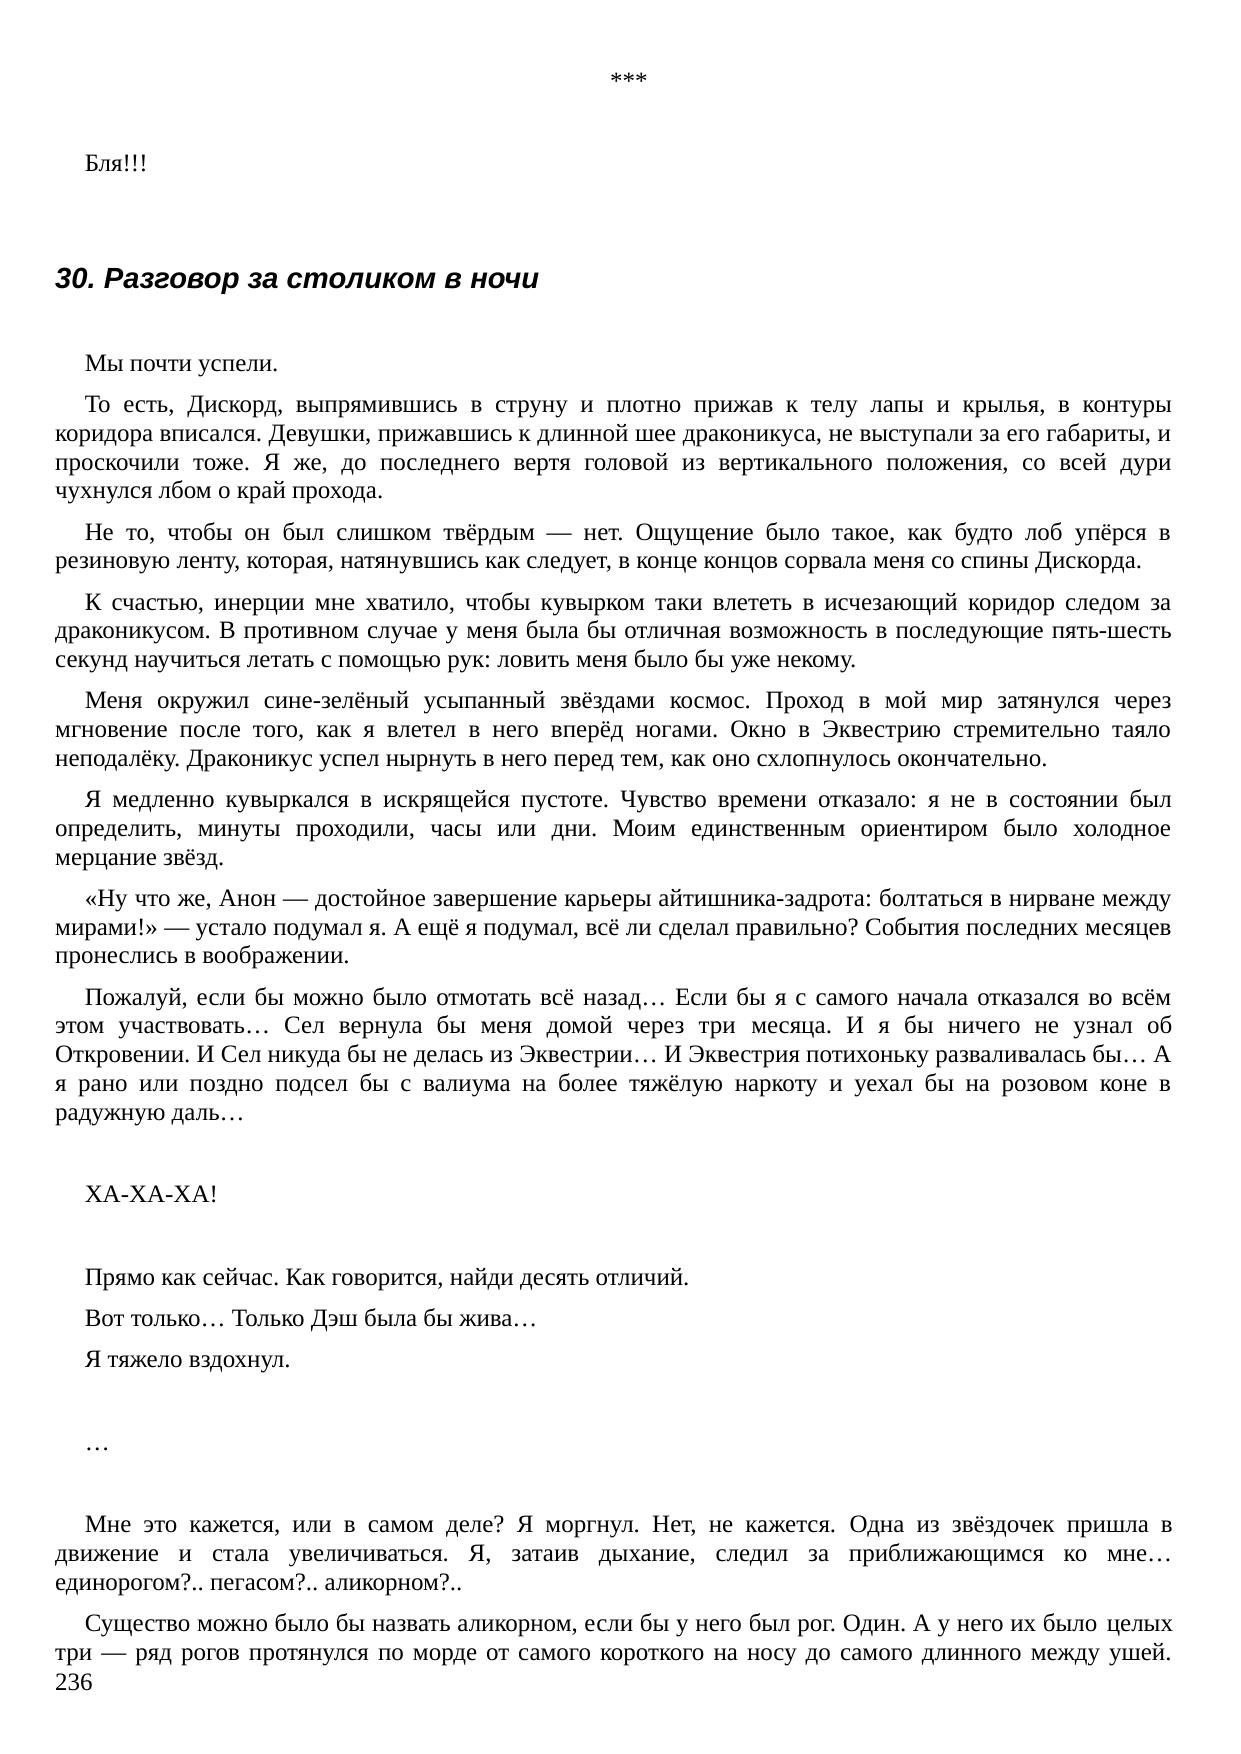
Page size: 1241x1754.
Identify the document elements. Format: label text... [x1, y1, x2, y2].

text Не то, чтобы он был слишком твёрдым — нет. Ощущение было такое, как будто лоб упёрся в резиновую ленту, которая, натянувшись как следует, в конце концов сорвала меня со спины Дискорда. [55, 517, 1173, 574]
text Пожалуй, если бы можно было отмотать всё назад… Если бы я с самого начала отказался во всём этом участвовать… Сел вернула бы меня домой через три месяца. И я бы ничего не узнал об Откровении. И Сел никуда бы не делась из Эквестрии… И Эквестрия потихоньку разваливалась бы… А я рано или поздно подсел бы с валиума на более тяжёлую наркоту и уехал бы на розовом коне в радужную даль… [55, 982, 1173, 1126]
text Бля!!! [55, 148, 1173, 177]
text То есть, Дискорд, выпрямившись в струну и плотно прижав к телу лапы и крылья, в контуры коридора вписался. Девушки, прижавшись к длинной шее драконикуса, не выступали за его габариты, и проскочили тоже. Я же, до последнего вертя головой из вертикального положения, со всей дури чухнулся лбом о край прохода. [55, 389, 1173, 504]
text Я медленно кувыркался в искрящейся пустоте. Чувство времени отказало: я не в состоянии был определить, минуты проходили, часы или дни. Моим единственным ориентиром было холодное мерцание звёзд. [55, 784, 1173, 871]
text Мне это кажется, или в самом деле? Я моргнул. Нет, не кажется. Одна из звёздочек пришла в движение и стала увеличиваться. Я, затаив дыхание, следил за приближающимся ко мне… единорогом?.. пегасом?.. аликорном?.. [55, 1509, 1173, 1596]
text Меня окружил сине-зелёный усыпанный звёздами космос. Проход в мой мир затянулся через мгновение после того, как я влетел в него вперёд ногами. Окно в Эквестрию стремительно таяло неподалёку. Драконикус успел нырнуть в него перед тем, как оно схлопнулось окончательно. [55, 686, 1173, 772]
text «Ну что же, Анон — достойное завершение карьеры айтишника-задрота: болтаться в нирване между мирами!» — устало подумал я. А ещё я подумал, всё ли сделал правильно? События последних месяцев пронеслись в воображении. [55, 883, 1173, 969]
text Существо можно было бы назвать аликорном, если бы у него был рог. Один. А у него их было целых три — ряд рогов протянулся по морде от самого короткого на носу до самого длинного между ушей. [55, 1608, 1173, 1666]
text ХА-ХА-ХА! [55, 1179, 1173, 1208]
subtitle 30. Разговор за столиком в ночи [55, 261, 1173, 294]
text Я тяжело вздохнул. [55, 1344, 1173, 1373]
text *** [55, 66, 1173, 95]
text Прямо как сейчас. Как говорится, найди десять отличий. [55, 1262, 1173, 1291]
text … [55, 1427, 1173, 1456]
text К счастью, инерции мне хватило, чтобы кувырком таки влететь в исчезающий коридор следом за драконикусом. В противном случае у меня была бы отличная возможность в последующие пять-шесть секунд научиться летать с помощью рук: ловить меня было бы уже некому. [55, 587, 1173, 673]
text Вот только… Только Дэш была бы жива… [55, 1303, 1173, 1332]
text Мы почти успели. [55, 348, 1173, 377]
